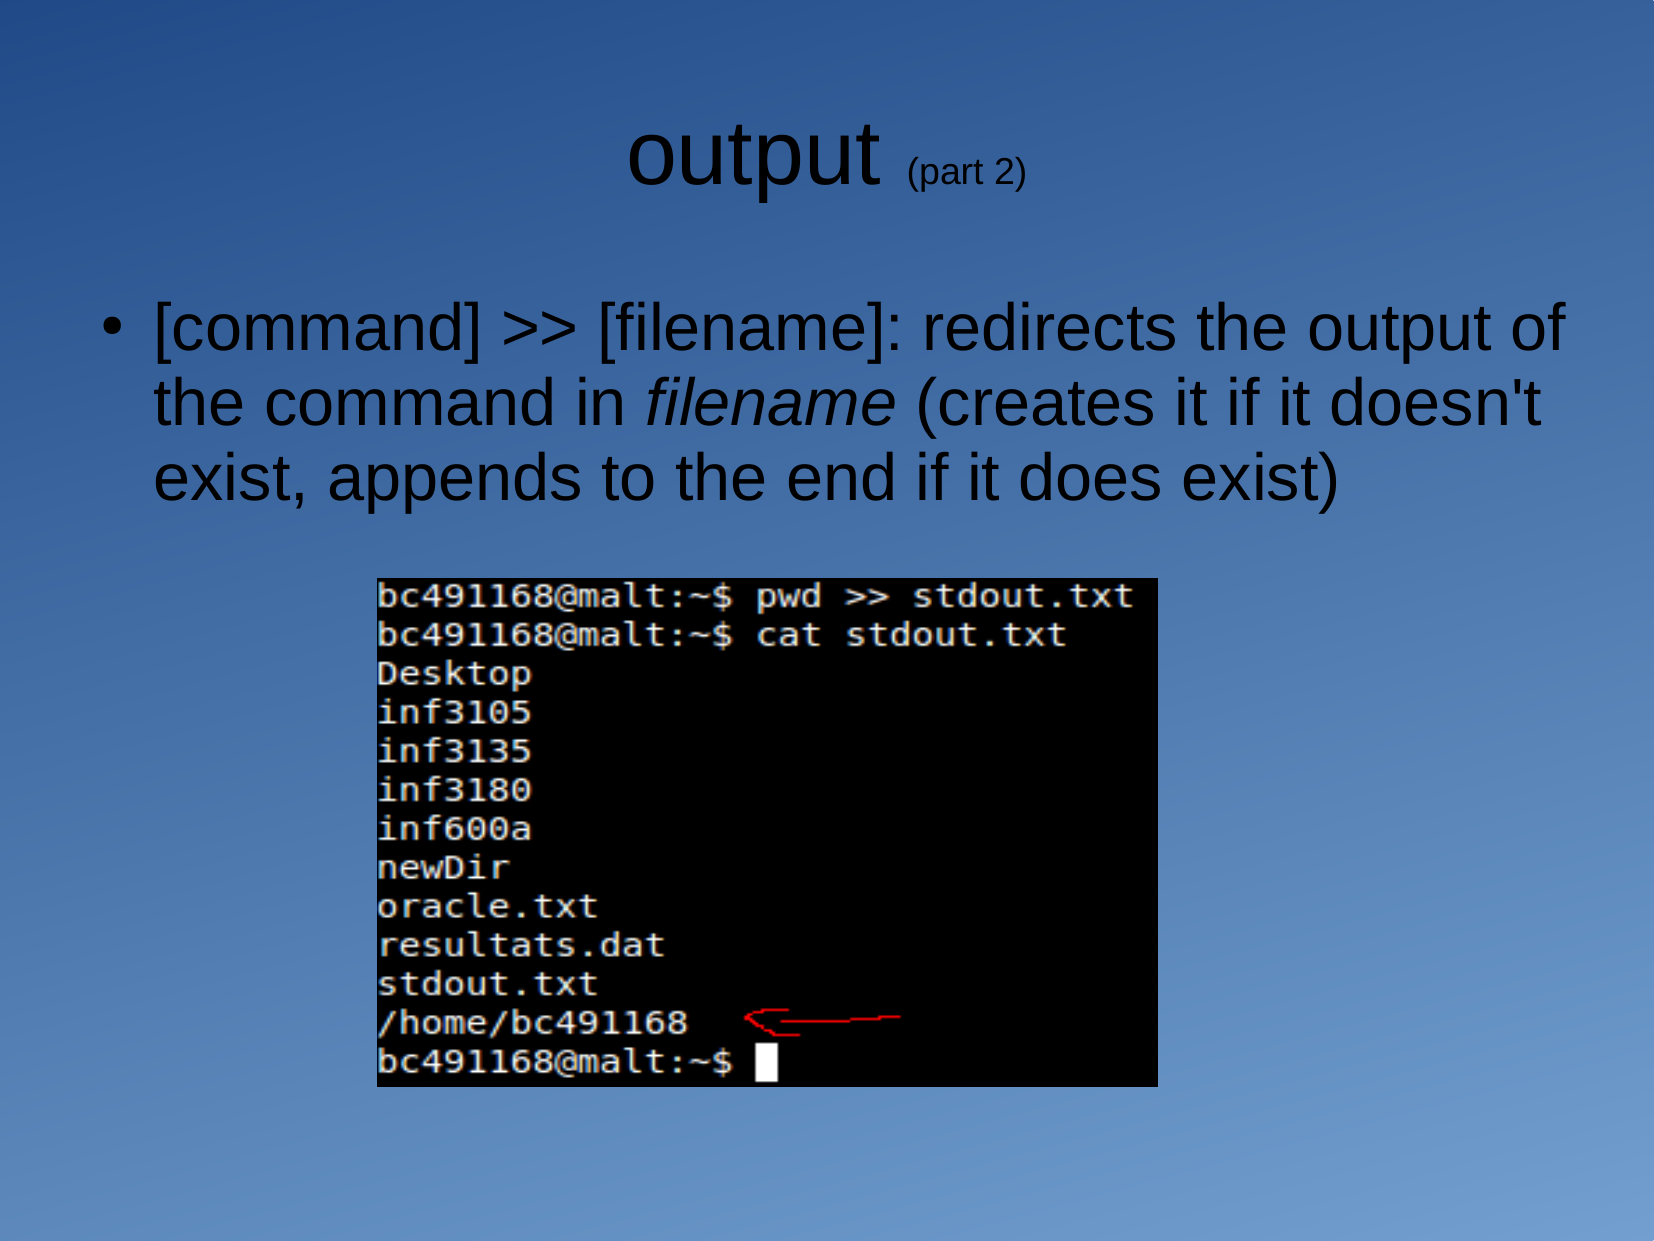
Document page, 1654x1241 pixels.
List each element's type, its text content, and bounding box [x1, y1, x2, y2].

title output (part 2) [82, 49, 1571, 257]
list [command] >> [filename]: redirects the output of the command in filename (creates it if it doesn't exist, appends to the end if it does exist) [82, 290, 1571, 1010]
picture [377, 578, 1158, 1087]
